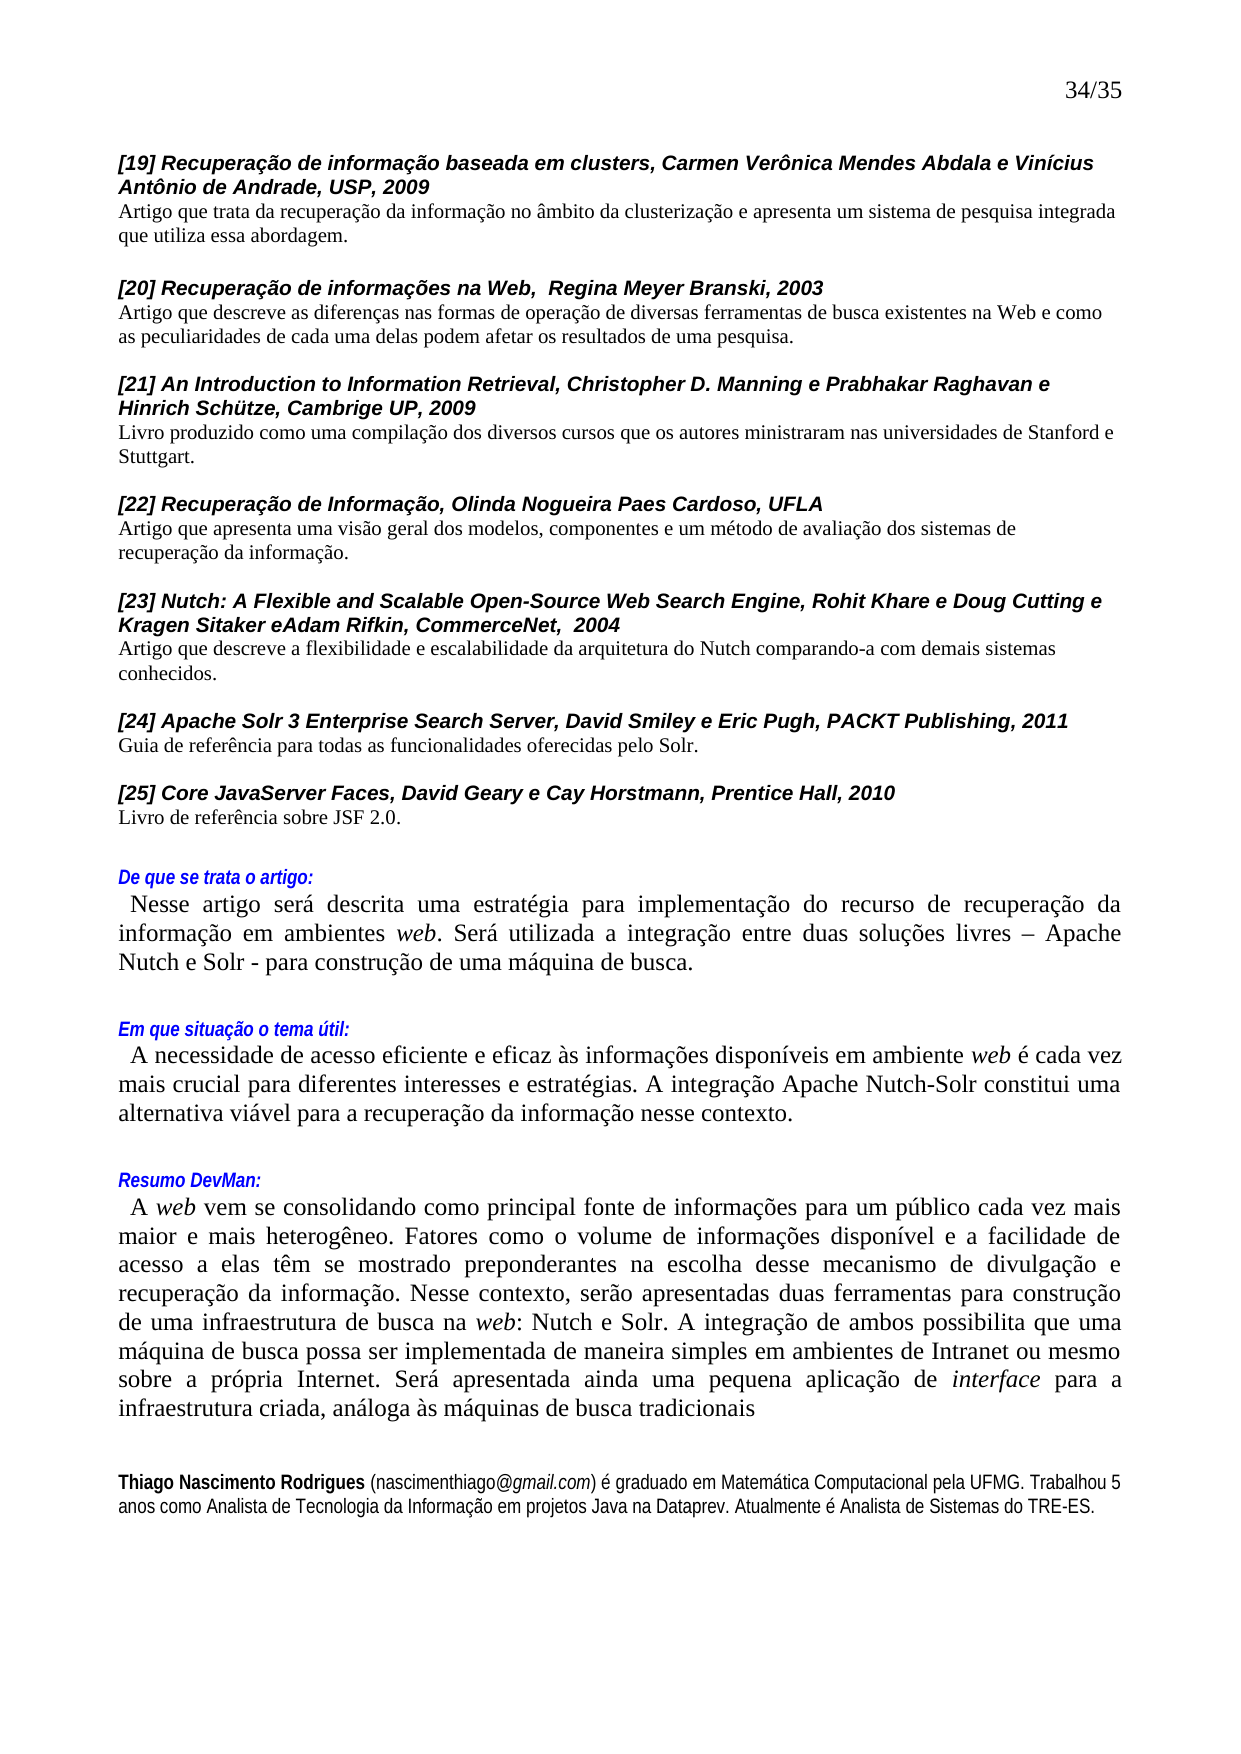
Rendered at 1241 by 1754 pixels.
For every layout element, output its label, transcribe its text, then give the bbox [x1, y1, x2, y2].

text Nesse artigo será descrita uma estratégia para implementação do recurso de recuperação da informação em ambientes web. Será utilizada a integração entre duas soluções livres – Apache Nutch e Solr - para construção de uma máquina de busca. [118, 889, 1122, 975]
text Artigo que descreve a flexibilidade e escalabilidade da arquitetura do Nutch comparando-a com demais sistemas conhecidos. [118, 636, 1122, 684]
text A necessidade de acesso eficiente e eficaz às informações disponíveis em ambiente web é cada vez mais crucial para diferentes interesses e estratégias. A integração Apache Nutch-Solr constitui uma alternativa viável para a recuperação da informação nesse contexto. [118, 1041, 1122, 1127]
text [25] Core JavaServer Faces, David Geary e Cay Horstmann, Prentice Hall, 2010 [118, 781, 1122, 804]
text Thiago Nascimento Rodrigues (nascimenthiago@gmail.com) é graduado em Matemática Computacional pela UFMG. Trabalhou 5 anos como Analista de Tecnologia da Informação em projetos Java na Dataprev. Atualmente é Analista de Sistemas do TRE-ES. [118, 1470, 1122, 1518]
text Livro produzido como uma compilação dos diversos cursos que os autores ministraram nas universidades de Stanford e Stuttgart. [118, 420, 1122, 468]
text Artigo que apresenta uma visão geral dos modelos, componentes e um método de avaliação dos sistemas de recuperação da informação. [118, 516, 1122, 564]
text [21] An Introduction to Information Retrieval, Christopher D. Manning e Prabhakar Raghavan e Hinrich Schütze, Cambrige UP, 2009 [118, 372, 1122, 420]
text [19] Recuperação de informação baseada em clusters, Carmen Verônica Mendes Abdala e Vinícius Antônio de Andrade, USP, 2009 [118, 151, 1122, 199]
text Resumo DevMan: [118, 1168, 1122, 1192]
text De que se trata o artigo: [118, 865, 1122, 889]
text [20] Recuperação de informações na Web, Regina Meyer Branski, 2003 [118, 276, 1122, 300]
text [23] Nutch: A Flexible and Scalable Open-Source Web Search Engine, Rohit Khare e Doug Cutting e Kragen Sitaker eAdam Rifkin, CommerceNet, 2004 [118, 588, 1122, 636]
text Artigo que descreve as diferenças nas formas de operação de diversas ferramentas de busca existentes na Web e como as peculiaridades de cada uma delas podem afetar os resultados de uma pesquisa. [118, 300, 1122, 348]
text [22] Recuperação de Informação, Olinda Nogueira Paes Cardoso, UFLA [118, 492, 1122, 516]
text Guia de referência para todas as funcionalidades oferecidas pelo Solr. [118, 732, 1122, 757]
text A web vem se consolidando como principal fonte de informações para um público cada vez mais maior e mais heterogêneo. Fatores como o volume de informações disponível e a facilidade de acesso a elas têm se mostrado preponderantes na escolha desse mecanismo de divulgação e recuperação da informação. Nesse contexto, serão apresentadas duas ferramentas para construção de uma infraestrutura de busca na web: Nutch e Solr. A integração de ambos possibilita que uma máquina de busca possa ser implementada de maneira simples em ambientes de Intranet ou mesmo sobre a própria Internet. Será apresentada ainda uma pequena aplicação de interface para a infraestrutura criada, análoga às máquinas de busca tradicionais [118, 1192, 1122, 1422]
text Em que situação o tema útil: [118, 1017, 1122, 1041]
text Livro de referência sobre JSF 2.0. [118, 804, 1122, 829]
text Artigo que trata da recuperação da informação no âmbito da clusterização e apresenta um sistema de pesquisa integrada que utiliza essa abordagem. [118, 199, 1122, 247]
text [24] Apache Solr 3 Enterprise Search Server, David Smiley e Eric Pugh, PACKT Publishing, 2011 [118, 708, 1122, 732]
